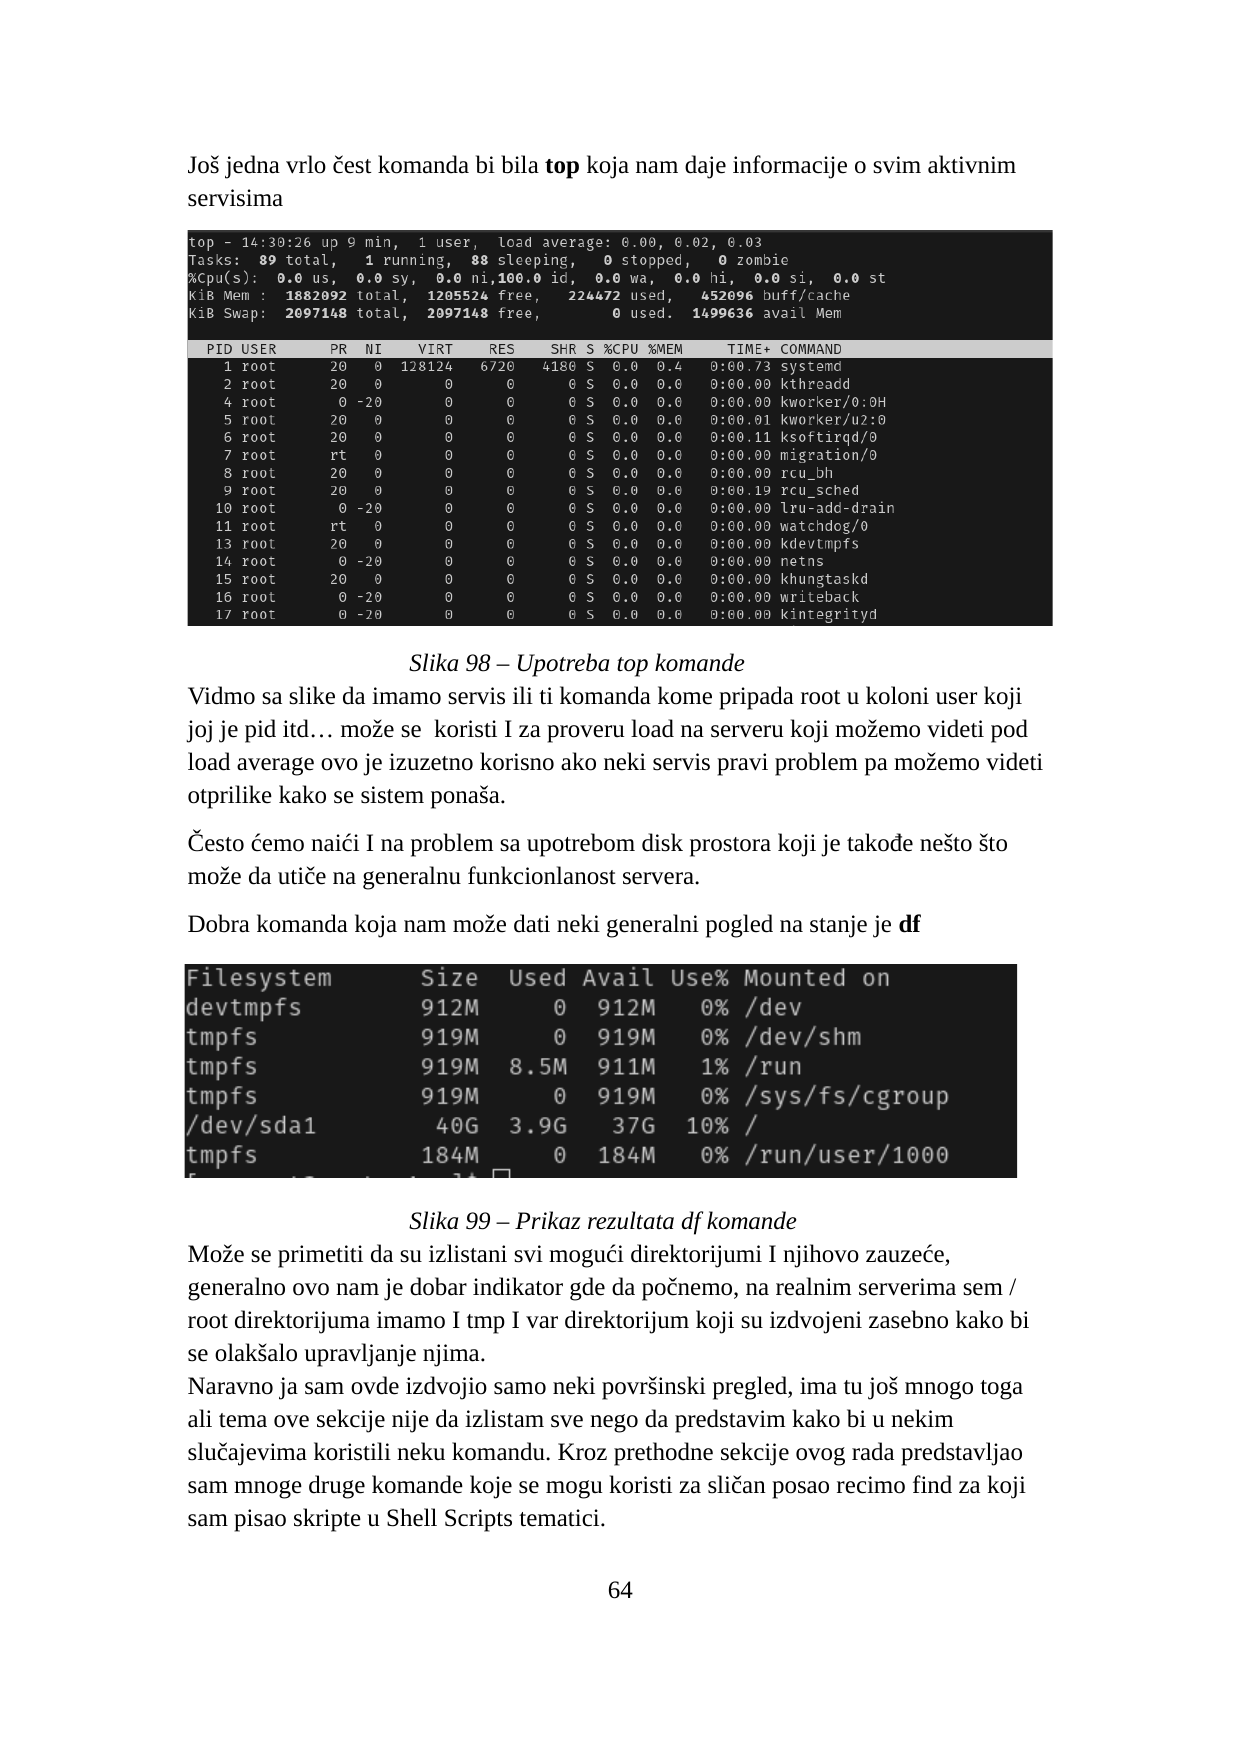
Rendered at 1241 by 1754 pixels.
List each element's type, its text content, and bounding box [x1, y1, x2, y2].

text Slika 98 – Upotreba top komande Vidmo sa slike da imamo servis ili ti komanda kome pripada root u koloni user koji joj je pid itd… može se koristi I za proveru load na serveru koji možemo videti pod load average ovo je izuzetno korisno ako neki servis pravi problem pa možemo videti otprilike kako se sistem ponaša. [187, 626, 1053, 809]
text Još jedna vrlo čest komanda bi bila top koja nam daje informacije o svim aktivnim servisima [187, 150, 1053, 212]
text Slika 99 – Prikaz rezultata df komande Može se primetiti da su izlistani svi mogući direktorijumi I njihovo zauzeće, generalno ovo nam je dobar indikator gde da počnemo, na realnim serverima sem / root direktorijuma imamo I tmp I var direktorijum koji su izdvojeni zasebno kako bi se olakšalo upravljanje njima. Naravno ja sam ovde izdvojio samo neki površinski pregled, ima tu još mnogo toga ali tema ove sekcije nije da izlistam sve nego da predstavim kako bi u nekim slučajevima koristili neku komandu. Kroz prethodne sekcije ovog rada predstavljao sam mnoge druge komande koje se mogu koristi za sličan posao recimo find za koji sam pisao skripte u Shell Scripts tematici. [187, 956, 1053, 1532]
picture [187, 230, 1053, 626]
text Često ćemo naići I na problem sa upotrebom disk prostora koji je takođe nešto što može da utiče na generalnu funkcionlanost servera. [187, 828, 1053, 890]
picture [184, 964, 1018, 1178]
text Dobra komanda koja nam može dati neki generalni pogled na stanje je df [187, 909, 1053, 937]
